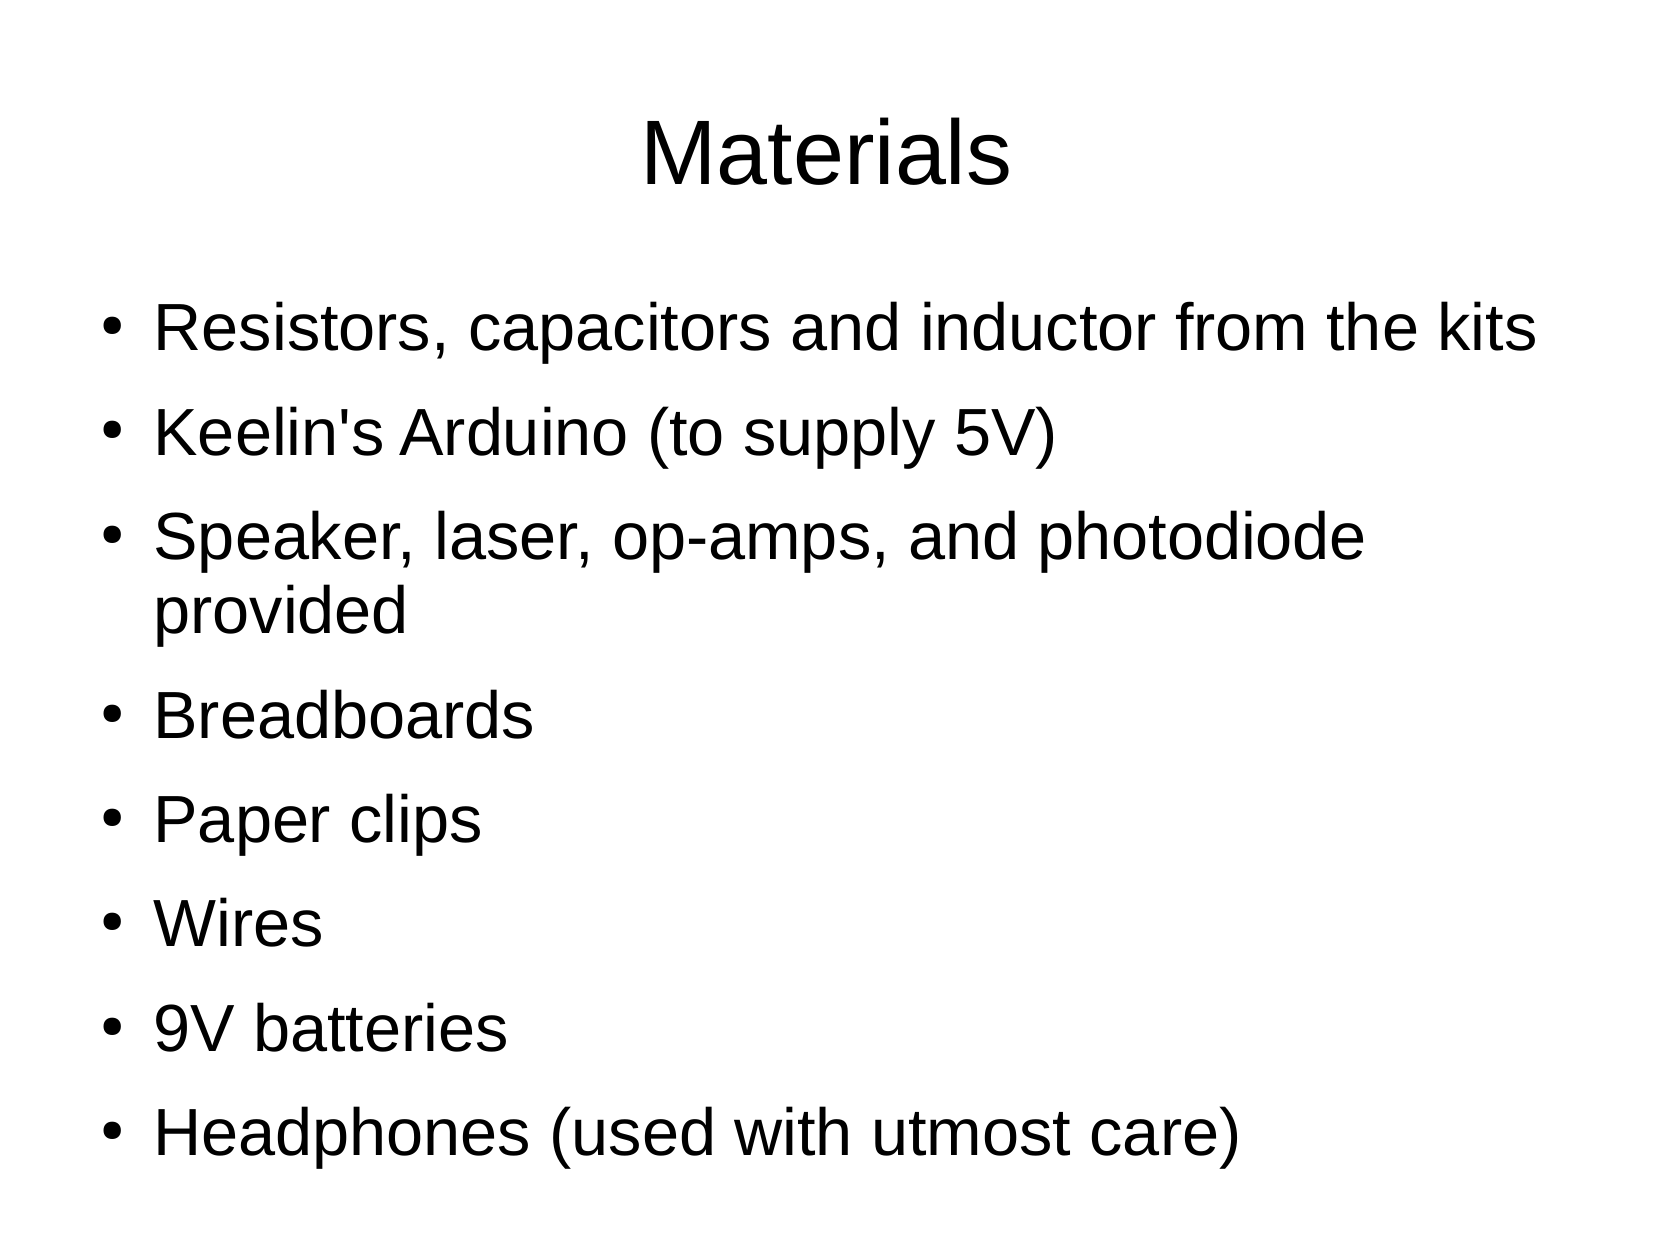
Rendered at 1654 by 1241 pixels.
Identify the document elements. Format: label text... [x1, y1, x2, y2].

title Materials [82, 49, 1571, 257]
list Resistors, capacitors and inductor from the kits Keelin's Arduino (to supply 5V) Speaker, laser, op-amps, and photodiode provided Breadboards Paper clips Wires 9V batteries Headphones (used with utmost care) [82, 290, 1571, 1171]
